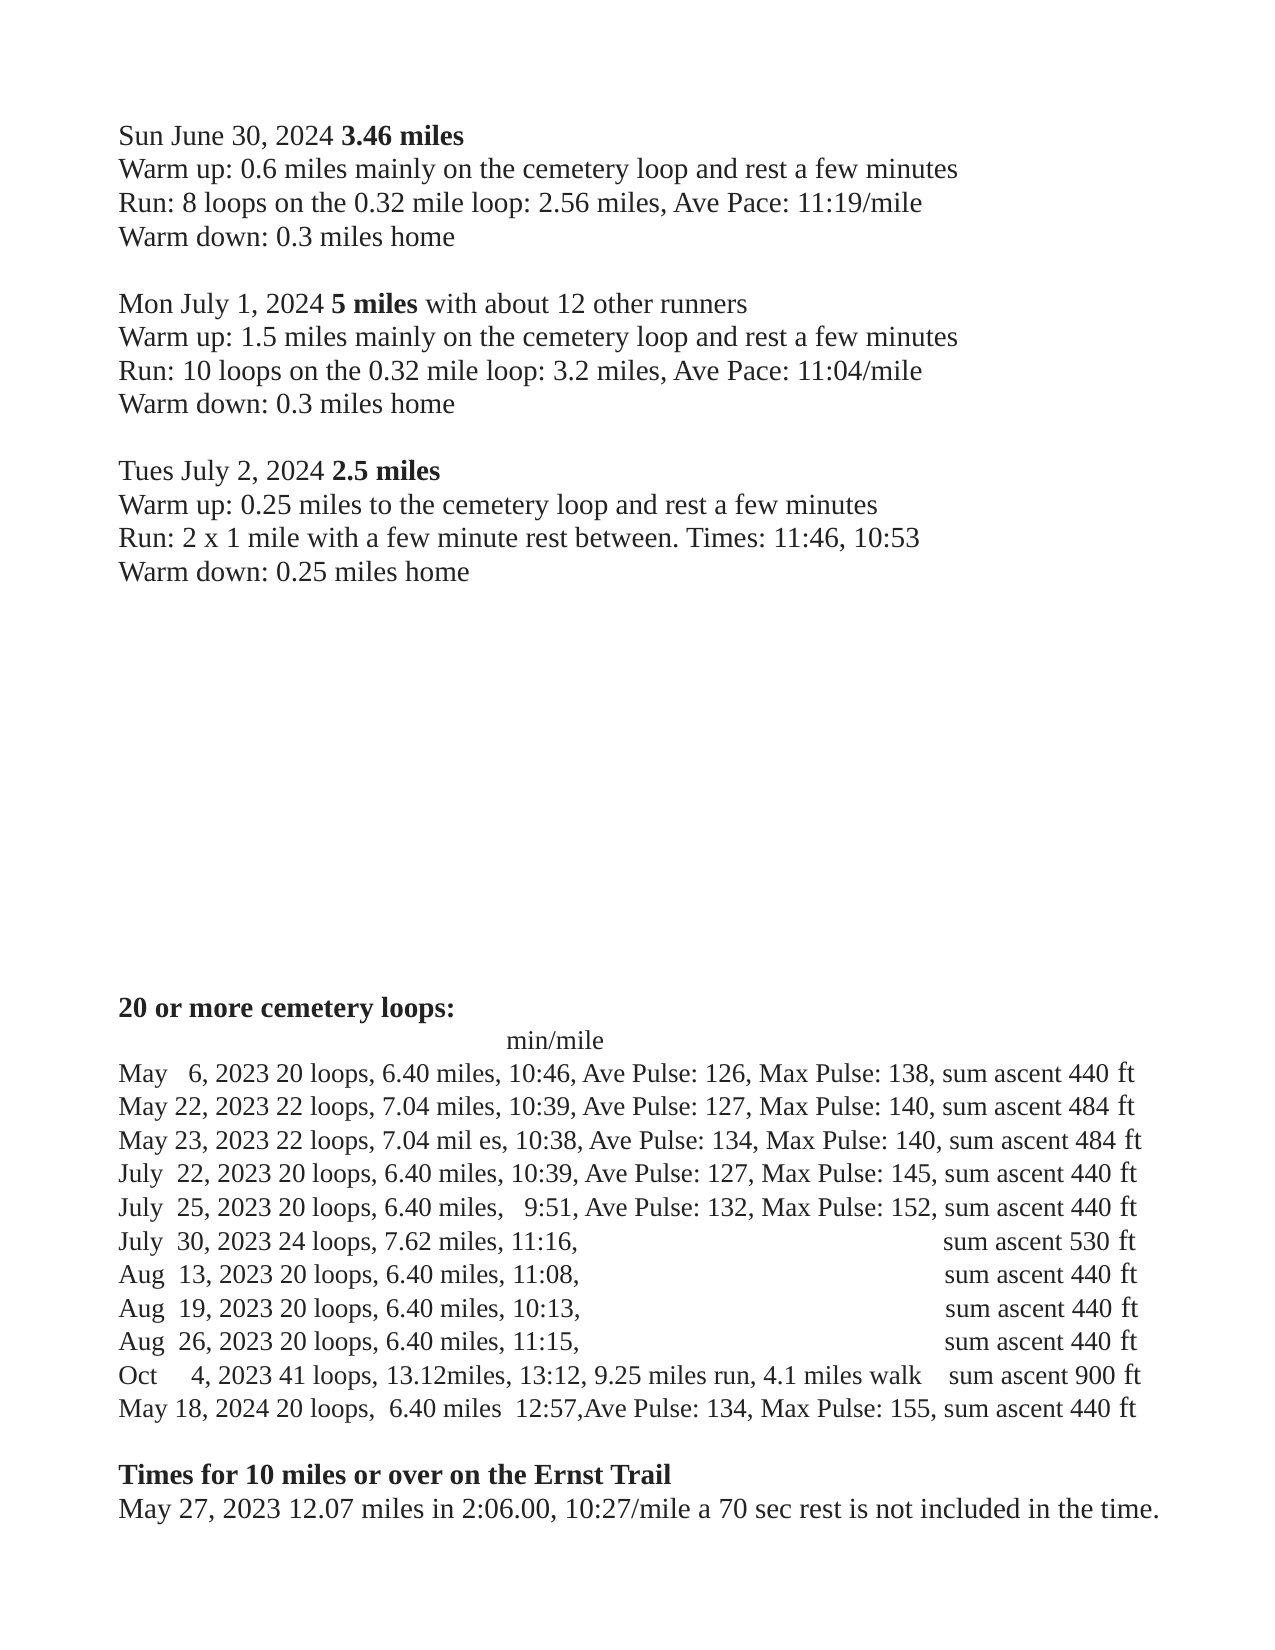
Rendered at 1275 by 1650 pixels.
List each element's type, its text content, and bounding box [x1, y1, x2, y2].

text July 22, 2023 20 loops, 6.40 miles, 10:39, Ave Pulse: 127, Max Pulse: 145, sum ascent 440 ft [118, 1156, 1161, 1189]
text May 6, 2023 20 loops, 6.40 miles, 10:46, Ave Pulse: 126, Max Pulse: 138, sum ascent 440 ft [118, 1055, 1161, 1088]
text Warm down: 0.25 miles home [118, 554, 1161, 588]
text Warm down: 0.3 miles home [118, 386, 1161, 420]
text Mon July 1, 2024 5 miles with about 12 other runners [118, 286, 1161, 319]
text Times for 10 miles or over on the Ernst Trail [118, 1457, 1161, 1491]
text May 18, 2024 20 loops, 6.40 miles 12:57,Ave Pulse: 134, Max Pulse: 155, sum ascent 440 ft [118, 1390, 1161, 1424]
text Warm up: 0.6 miles mainly on the cemetery loop and rest a few minutes [118, 152, 1161, 185]
text 20 or more cemetery loops: [118, 990, 1161, 1024]
text Aug 13, 2023 20 loops, 6.40 miles, 11:08, sum ascent 440 ft [118, 1256, 1161, 1290]
text Warm up: 0.25 miles to the cemetery loop and rest a few minutes [118, 487, 1161, 521]
text Tues July 2, 2024 2.5 miles [118, 453, 1161, 487]
text July 30, 2023 24 loops, 7.62 miles, 11:16, sum ascent 530 ft [118, 1223, 1161, 1256]
text Aug 19, 2023 20 loops, 6.40 miles, 10:13, sum ascent 440 ft [118, 1290, 1161, 1323]
text Oct 4, 2023 41 loops, 13.12miles, 13:12, 9.25 miles run, 4.1 miles walk sum ascent 900 ft [118, 1357, 1161, 1390]
text Sun June 30, 2024 3.46 miles [118, 118, 1161, 152]
text min/mile [118, 1024, 1161, 1055]
text Warm up: 1.5 miles mainly on the cemetery loop and rest a few minutes [118, 319, 1161, 353]
text Run: 8 loops on the 0.32 mile loop: 2.56 miles, Ave Pace: 11:19/mile [118, 185, 1161, 219]
text May 27, 2023 12.07 miles in 2:06.00, 10:27/mile a 70 sec rest is not included in the time. [118, 1491, 1161, 1524]
text Warm down: 0.3 miles home [118, 219, 1161, 252]
text May 22, 2023 22 loops, 7.04 miles, 10:39, Ave Pulse: 127, Max Pulse: 140, sum ascent 484 ft [118, 1088, 1161, 1122]
text May 23, 2023 22 loops, 7.04 mil es, 10:38, Ave Pulse: 134, Max Pulse: 140, sum ascent 484 ft [118, 1122, 1161, 1156]
text Run: 2 x 1 mile with a few minute rest between. Times: 11:46, 10:53 [118, 521, 1161, 554]
text Aug 26, 2023 20 loops, 6.40 miles, 11:15, sum ascent 440 ft [118, 1323, 1161, 1357]
text July 25, 2023 20 loops, 6.40 miles, 9:51, Ave Pulse: 132, Max Pulse: 152, sum ascent 440 ft [118, 1189, 1161, 1223]
text Run: 10 loops on the 0.32 mile loop: 3.2 miles, Ave Pace: 11:04/mile [118, 353, 1161, 386]
